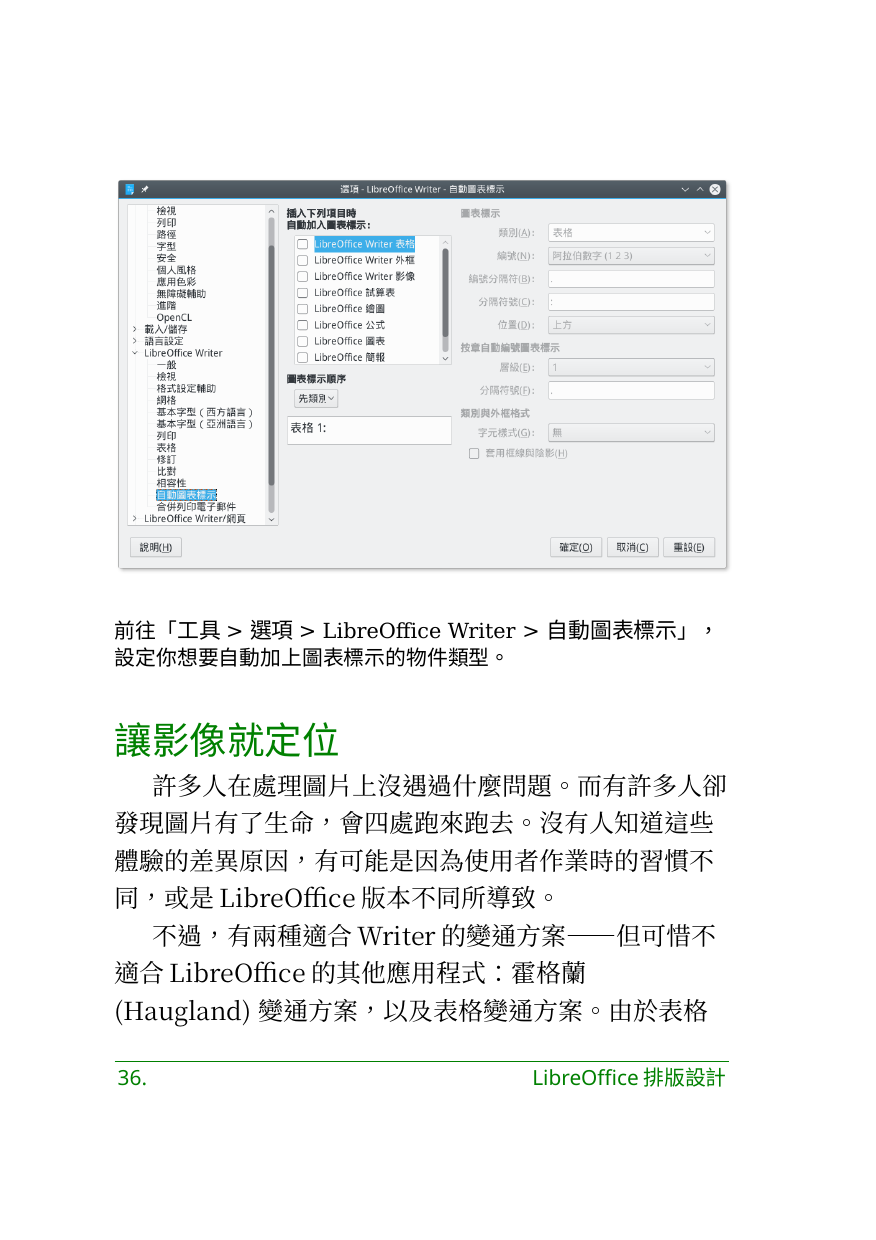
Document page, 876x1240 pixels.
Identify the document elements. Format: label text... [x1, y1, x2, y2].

table_cell 前往「工具 > 選項 > LibreOffice Writer > 自動圖表標示」，設定你想要自動加上圖表標示的物件類型。 [115, 609, 729, 671]
subtitle 讓影像就定位 [114, 711, 729, 765]
table_header [115, 146, 729, 177]
table_header [115, 576, 729, 608]
text 許多人在處理圖片上沒遇過什麼問題。而有許多人卻發現圖片有了生命，會四處跑來跑去。沒有人知道這些體驗的差異原因，有可能是因為使用者作業時的習慣不同，或是LibreOffice版本不同所導致。 [114, 765, 729, 915]
picture [114, 177, 734, 576]
text 不過，有兩種適合Writer的變通方案——但可惜不適合LibreOffice的其他應用程式：霍格蘭 (Haugland) 變通方案，以及表格變通方案。由於表格 [114, 915, 729, 1028]
